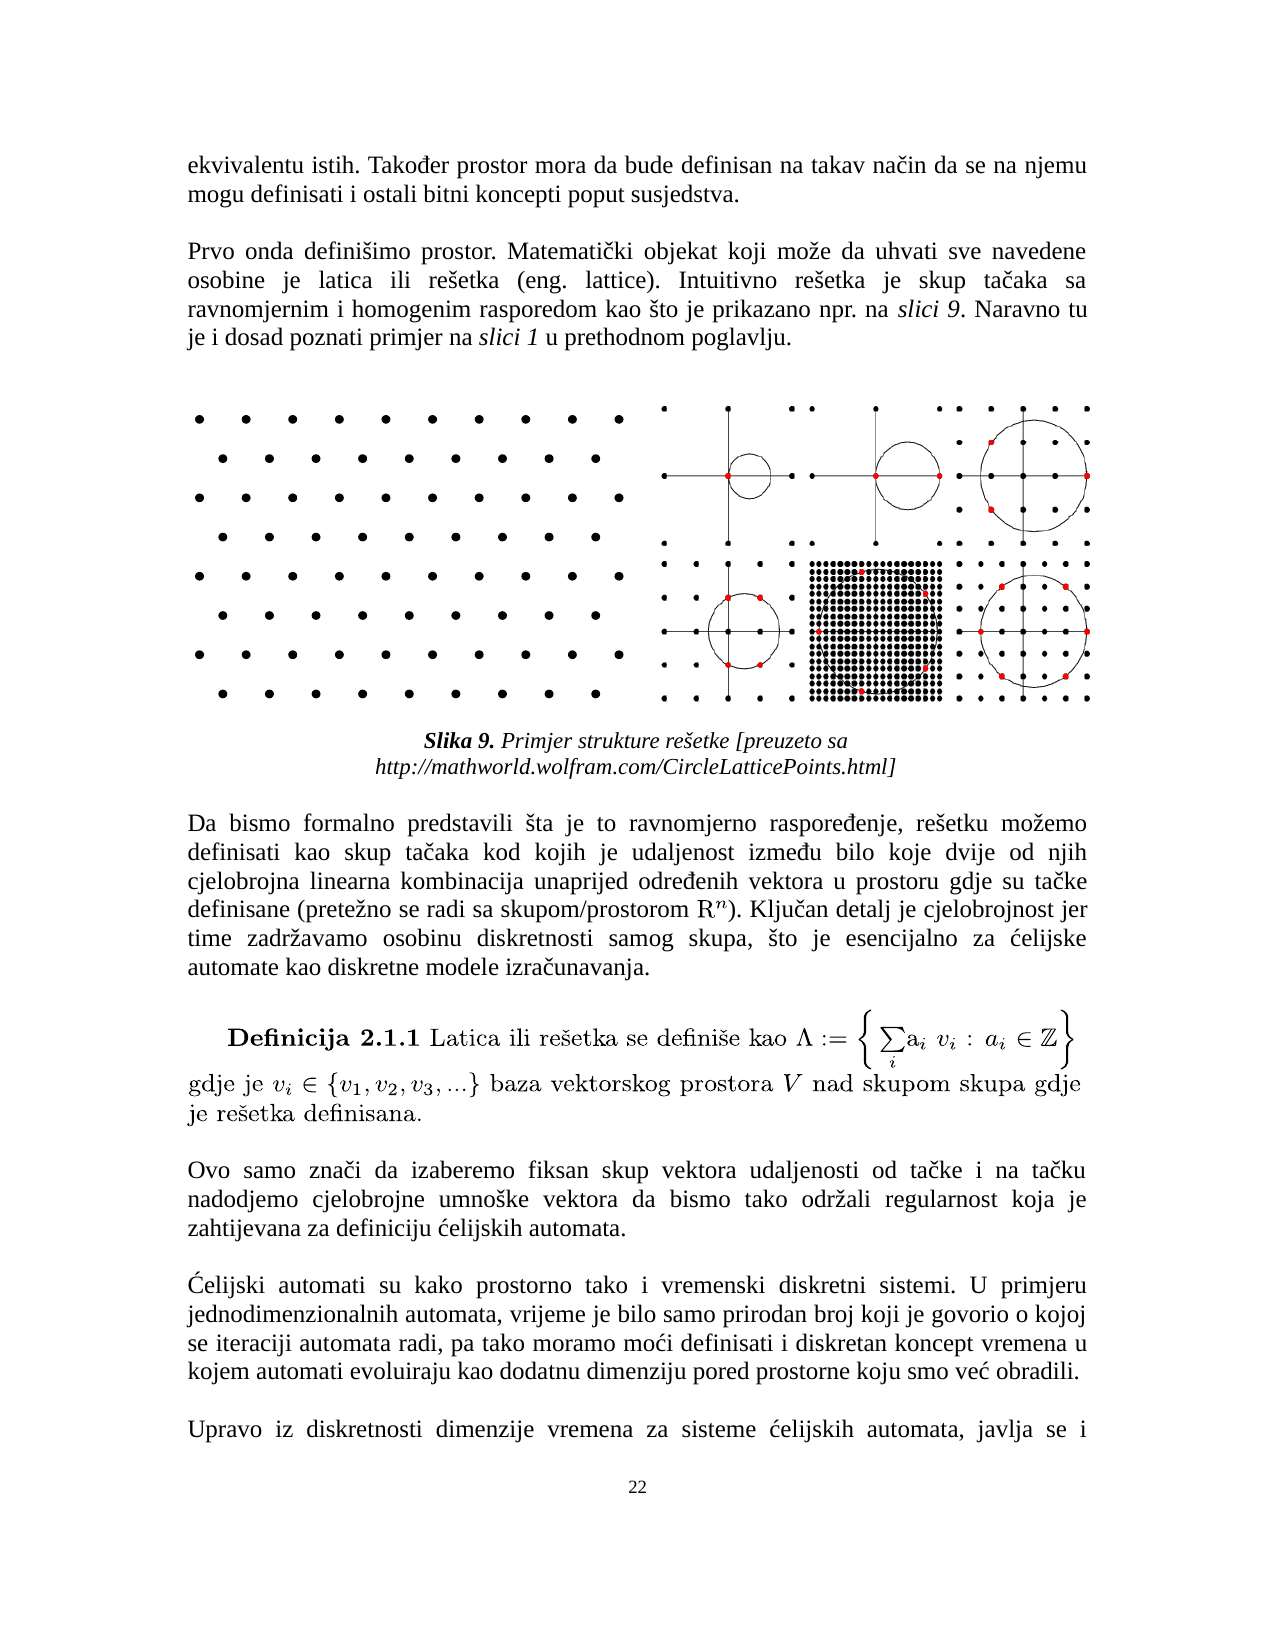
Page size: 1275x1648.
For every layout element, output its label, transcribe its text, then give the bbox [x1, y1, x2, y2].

text Ćelijski automati su kako prostorno tako i vremenski diskretni sistemi. U primjeru jednodimenzionalnih automata, vrijeme je bilo samo prirodan broj koji je govorio o kojoj se iteraciji automata radi, pa tako moramo moći definisati i diskretan koncept vremena u kojem automati evoluiraju kao dodatnu dimenziju pored prostorne koju smo već obradili. [187, 1270, 1088, 1385]
text ekvivalentu istih. Također prostor mora da bude definisan na takav način da se na njemu mogu definisati i ostali bitni koncepti poput susjedstva. [187, 150, 1088, 207]
text Prvo onda definišimo prostor. Matematički objekat koji može da uhvati sve navedene osobine je latica ili rešetka (eng. lattice). Intuitivno rešetka je skup tačaka sa ravnomjernim i homogenim rasporedom kao što je prikazano npr. na slici 9. Naravno tu je i dosad poznati primjer na slici 1 u prethodnom poglavlju. [187, 236, 1088, 351]
text Slika 9. Primjer strukture rešetke [preuzeto sa http://mathworld.wolfram.com/CircleLatticePoints.html] [186, 727, 1086, 779]
picture [650, 397, 1100, 709]
text Upravo iz diskretnosti dimenzije vremena za sisteme ćelijskih automata, javlja se i [187, 1414, 1088, 1443]
text Da bismo formalno predstavili šta je to ravnomjerno raspoređenje, rešetku možemo definisati kao skup tačaka kod kojih je udaljenost između bilo koje dvije od njih cjelobrojna linearna kombinacija unaprijed određenih vektora u prostoru gdje su tačke definisane (pretežno se radi sa skupom/prostorom ). Ključan detalj je cjelobrojnost jer time zadržavamo osobinu diskretnosti samog skupa, što je esencijalno za ćelijske automate kao diskretne modele izračunavanja. [187, 808, 1088, 981]
text Ovo samo znači da izaberemo fiksan skup vektora udaljenosti od tačke i na tačku nadodjemo cjelobrojne umnoške vektora da bismo tako održali regularnost koja je zahtijevana za definiciju ćelijskih automata. [187, 1155, 1088, 1241]
